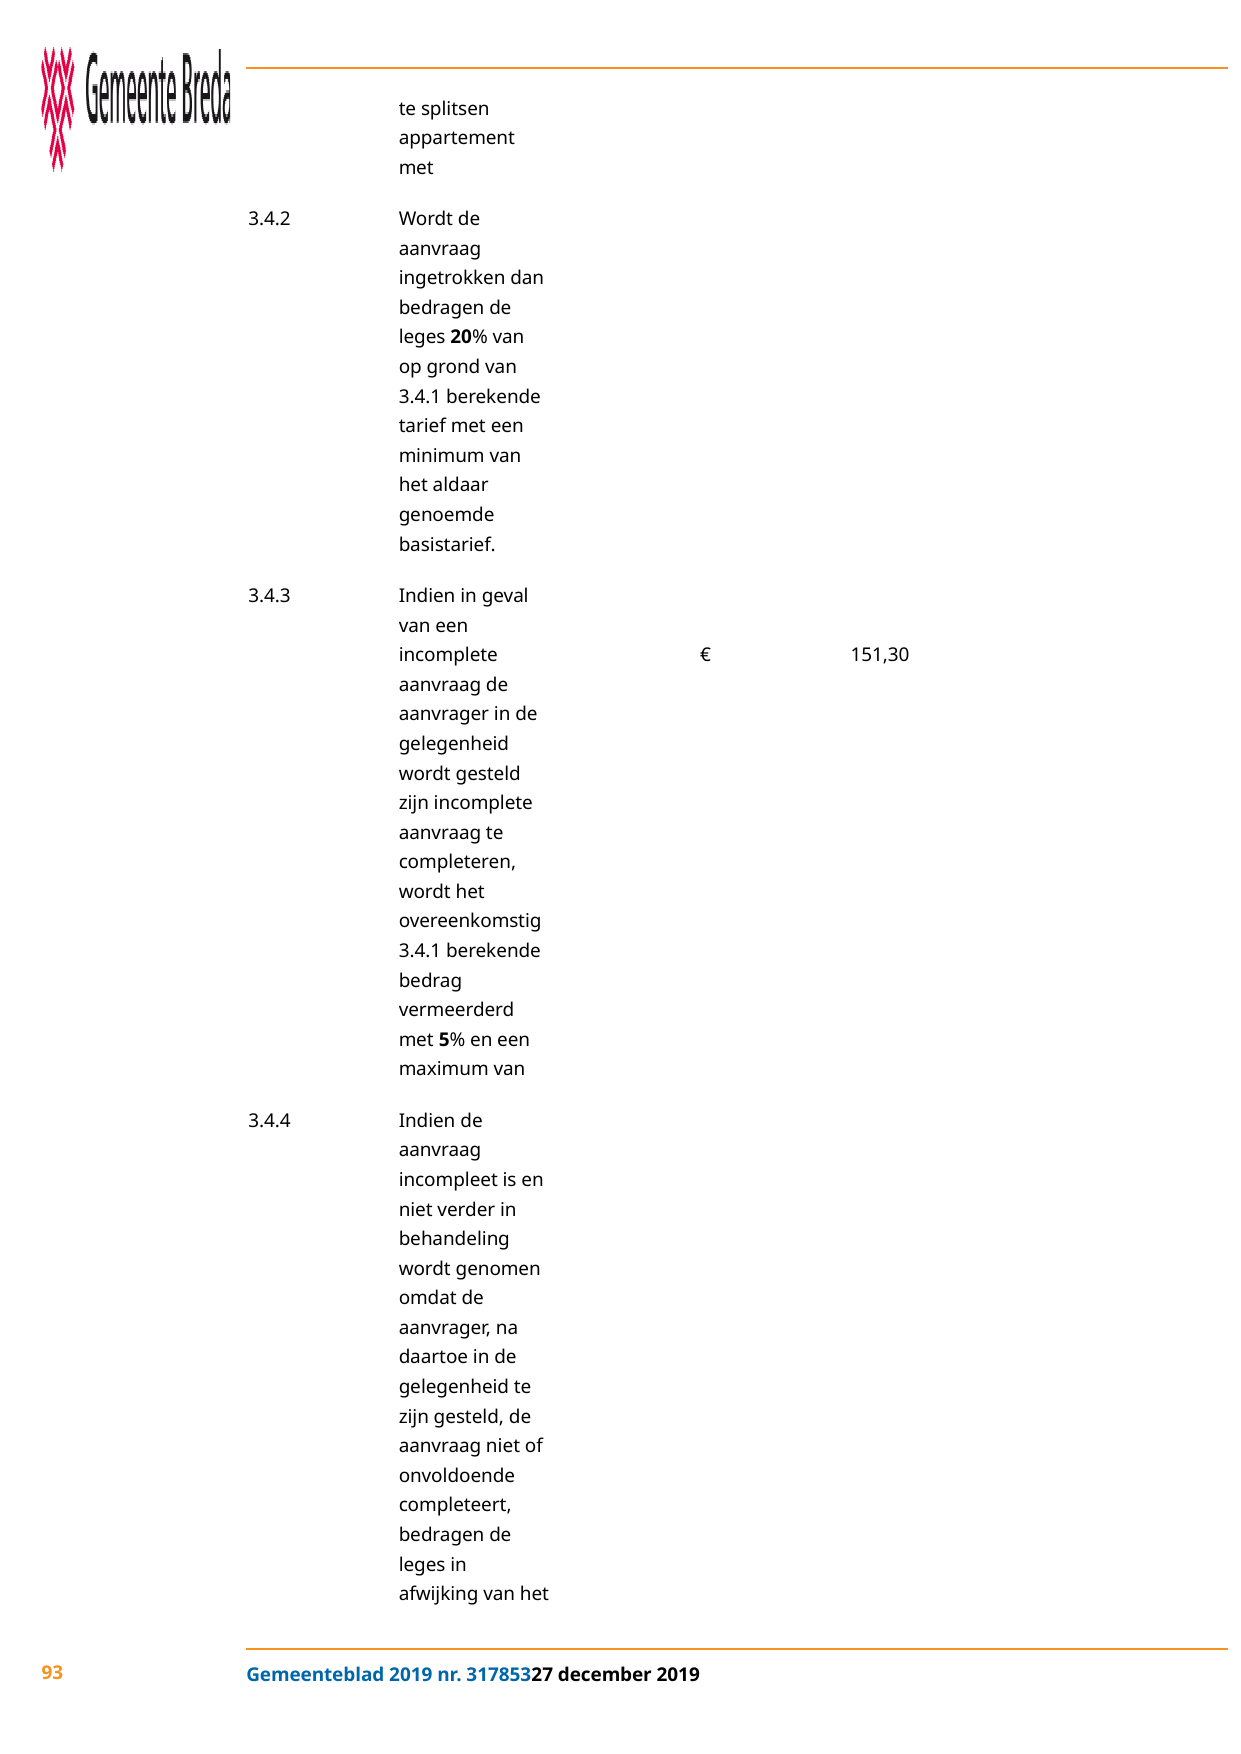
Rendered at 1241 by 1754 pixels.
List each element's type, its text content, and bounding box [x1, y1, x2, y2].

table_cell € [700, 582, 850, 1081]
table_cell [549, 180, 700, 205]
table_cell [850, 205, 1001, 557]
table_cell [248, 1081, 398, 1107]
table_cell [399, 557, 549, 582]
table_cell Wordt de aanvraag ingetrokken dan bedragen de leges 20% van op grond van 3.4.1 berekende tarief met een minimum van het aldaar genoemde basistarief. [399, 205, 549, 557]
table_cell [549, 205, 700, 557]
table_cell [850, 1107, 1001, 1606]
table_cell [399, 1081, 549, 1107]
table_cell te splitsen appartement met [399, 95, 549, 180]
table_cell [850, 557, 1001, 582]
table_cell Indien de aanvraag incompleet is en niet verder in behandeling wordt genomen omdat de aanvrager, na daartoe in de gelegenheid te zijn gesteld, de aanvraag niet of onvoldoende completeert, bedragen de leges in afwijking van het [399, 1107, 549, 1606]
table_cell 151,30 [850, 582, 1001, 1081]
table_cell 3.4.4 [248, 1107, 398, 1606]
table_cell [549, 557, 700, 582]
table_cell [700, 180, 850, 205]
table_cell [248, 95, 398, 180]
table_cell [399, 180, 549, 205]
table_cell [700, 95, 850, 180]
table_cell 3.4.3 [248, 582, 398, 1081]
table_cell [850, 95, 1001, 180]
table_cell [700, 1081, 850, 1107]
table_cell [850, 1081, 1001, 1107]
table_cell [248, 557, 398, 582]
table_cell [549, 95, 700, 180]
table_cell Indien in geval van een incomplete aanvraag de aanvrager in de gelegenheid wordt gesteld zijn incomplete aanvraag te completeren, wordt het overeenkomstig 3.4.1 berekende bedrag vermeerderd met 5% en een maximum van [399, 582, 549, 1081]
table_cell [248, 180, 398, 205]
table_cell [850, 180, 1001, 205]
table_cell 3.4.2 [248, 205, 398, 557]
table_cell [700, 205, 850, 557]
table_cell [549, 1107, 700, 1606]
picture [41, 47, 231, 172]
table_cell [700, 557, 850, 582]
table_cell [549, 1081, 700, 1107]
table_cell [700, 1107, 850, 1606]
table_cell [549, 582, 700, 1081]
